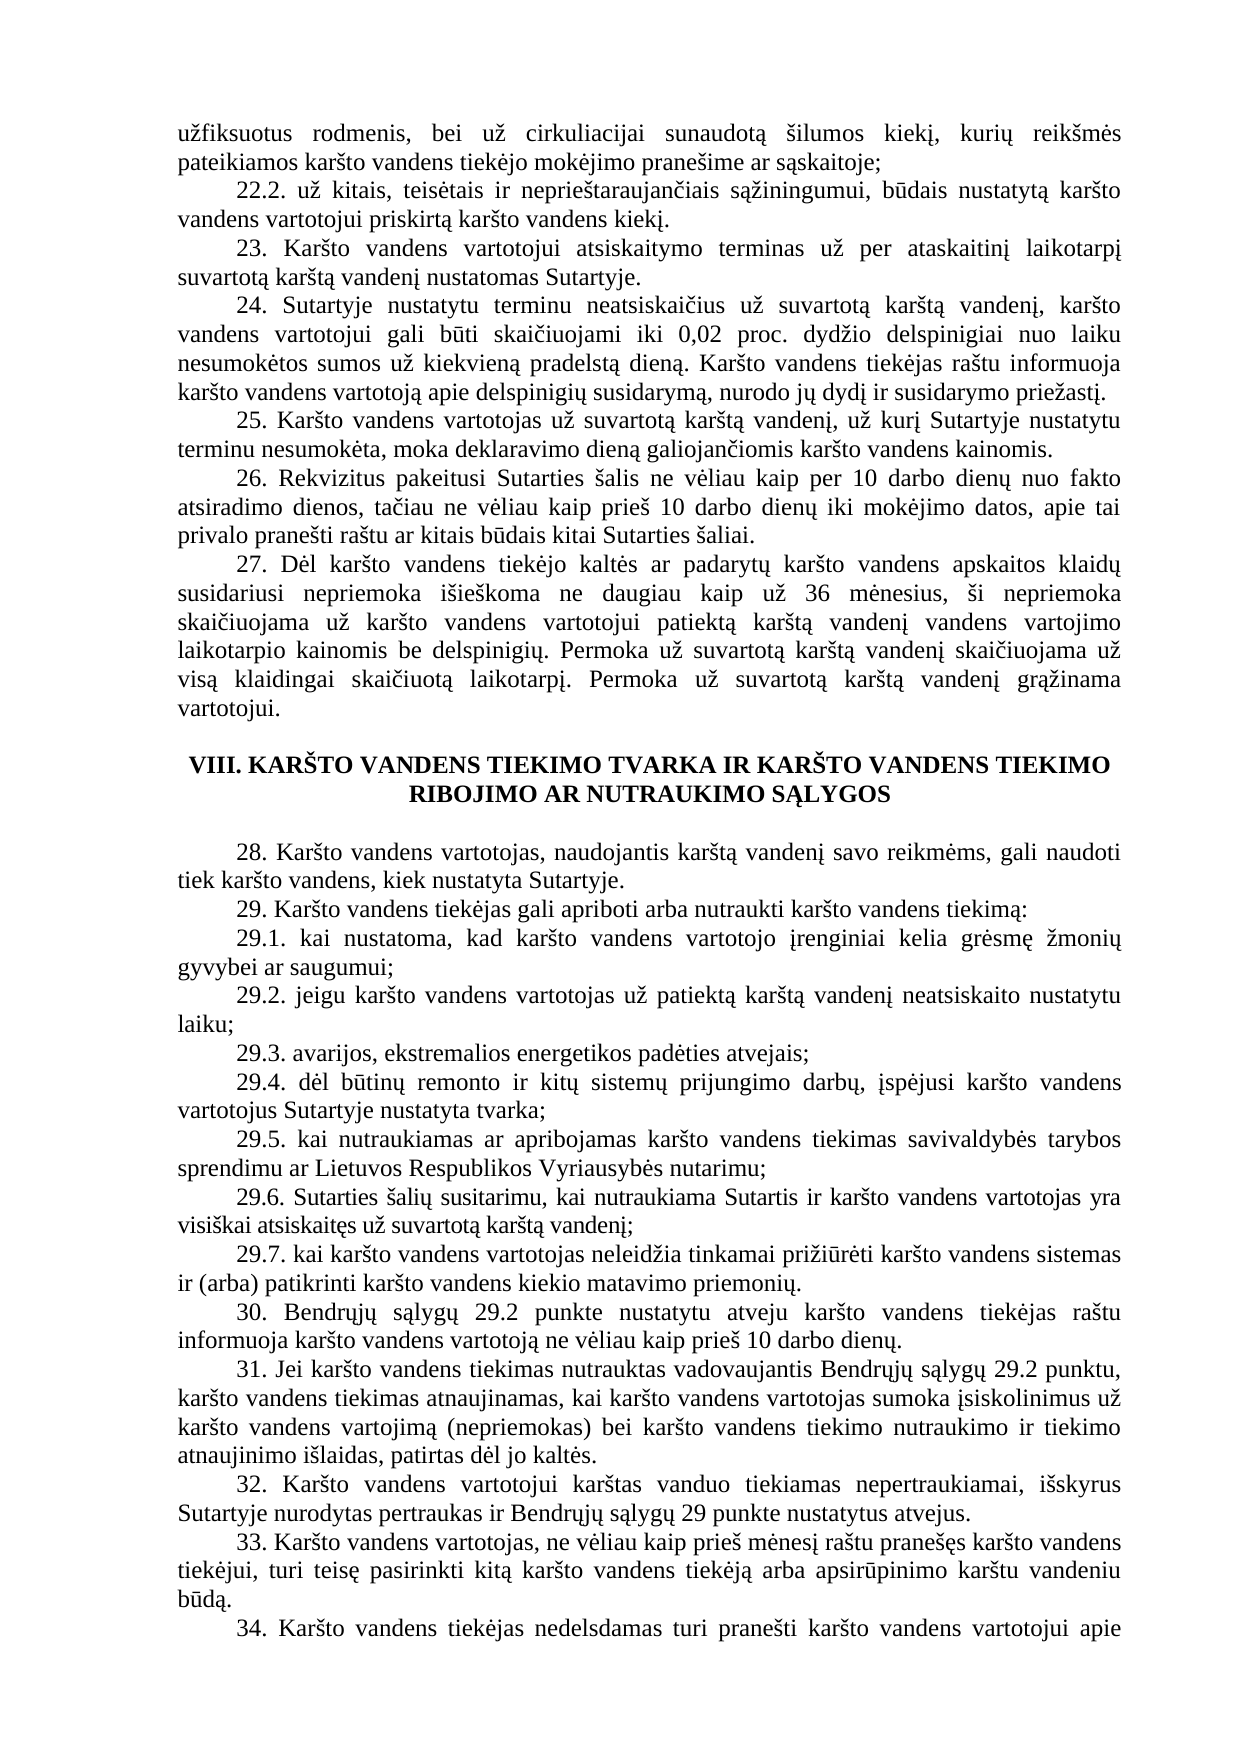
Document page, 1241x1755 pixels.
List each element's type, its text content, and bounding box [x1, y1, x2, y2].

text 29.7. kai karšto vandens vartotojas neleidžia tinkamai prižiūrėti karšto vandens sistemas ir (arba) patikrinti karšto vandens kiekio matavimo priemonių. [177, 1239, 1122, 1297]
text 29.6. Sutarties šalių susitarimu, kai nutraukiama Sutartis ir karšto vandens vartotojas yra visiškai atsiskaitęs už suvartotą karštą vandenį; [177, 1182, 1122, 1239]
text 25. Karšto vandens vartotojas už suvartotą karštą vandenį, už kurį Sutartyje nustatytu terminu nesumokėta, moka deklaravimo dieną galiojančiomis karšto vandens kainomis. [177, 406, 1122, 463]
text VIII. KARŠTO VANDENS tiekimo tvarka ir KARŠTO VANDENS tiekimo ribojimo ar nutraukimo sąlygos [177, 751, 1122, 808]
text 26. Rekvizitus pakeitusi Sutarties šalis ne vėliau kaip per 10 darbo dienų nuo fakto atsiradimo dienos, tačiau ne vėliau kaip prieš 10 darbo dienų iki mokėjimo datos, apie tai privalo pranešti raštu ar kitais būdais kitai Sutarties šaliai. [177, 463, 1122, 549]
text 29. Karšto vandens tiekėjas gali apriboti arba nutraukti karšto vandens tiekimą: [177, 894, 1122, 923]
text 32. Karšto vandens vartotojui karštas vanduo tiekiamas nepertraukiamai, išskyrus Sutartyje nurodytas pertraukas ir Bendrųjų sąlygų 29 punkte nustatytus atvejus. [177, 1469, 1122, 1527]
text 30. Bendrųjų sąlygų 29.2 punkte nustatytu atveju karšto vandens tiekėjas raštu informuoja karšto vandens vartotoją ne vėliau kaip prieš 10 darbo dienų. [177, 1297, 1122, 1354]
text 34. Karšto vandens tiekėjas nedelsdamas turi pranešti karšto vandens vartotojui apie [177, 1613, 1122, 1642]
text 29.4. dėl būtinų remonto ir kitų sistemų prijungimo darbų, įspėjusi karšto vandens vartotojus Sutartyje nustatyta tvarka; [177, 1067, 1122, 1124]
text užfiksuotus rodmenis, bei už cirkuliacijai sunaudotą šilumos kiekį, kurių reikšmės pateikiamos karšto vandens tiekėjo mokėjimo pranešime ar sąskaitoje; [177, 118, 1122, 176]
text 29.2. jeigu karšto vandens vartotojas už patiektą karštą vandenį neatsiskaito nustatytu laiku; [177, 981, 1122, 1038]
text 28. Karšto vandens vartotojas, naudojantis karštą vandenį savo reikmėms, gali naudoti tiek karšto vandens, kiek nustatyta Sutartyje. [177, 837, 1122, 894]
text 24. Sutartyje nustatytu terminu neatsiskaičius už suvartotą karštą vandenį, karšto vandens vartotojui gali būti skaičiuojami iki 0,02 proc. dydžio delspinigiai nuo laiku nesumokėtos sumos už kiekvieną pradelstą dieną. Karšto vandens tiekėjas raštu informuoja karšto vandens vartotoją apie delspinigių susidarymą, nurodo jų dydį ir susidarymo priežastį. [177, 291, 1122, 406]
text 29.1. kai nustatoma, kad karšto vandens vartotojo įrenginiai kelia grėsmę žmonių gyvybei ar saugumui; [177, 923, 1122, 981]
text 27. Dėl karšto vandens tiekėjo kaltės ar padarytų karšto vandens apskaitos klaidų susidariusi nepriemoka išieškoma ne daugiau kaip už 36 mėnesius, ši nepriemoka skaičiuojama už karšto vandens vartotojui patiektą karštą vandenį vandens vartojimo laikotarpio kainomis be delspinigių. Permoka už suvartotą karštą vandenį skaičiuojama už visą klaidingai skaičiuotą laikotarpį. Permoka už suvartotą karštą vandenį grąžinama vartotojui. [177, 549, 1122, 722]
text 29.3. avarijos, ekstremalios energetikos padėties atvejais; [177, 1038, 1122, 1067]
text 23. Karšto vandens vartotojui atsiskaitymo terminas už per ataskaitinį laikotarpį suvartotą karštą vandenį nustatomas Sutartyje. [177, 233, 1122, 291]
text 29.5. kai nutraukiamas ar apribojamas karšto vandens tiekimas savivaldybės tarybos sprendimu ar Lietuvos Respublikos Vyriausybės nutarimu; [177, 1124, 1122, 1182]
text 22.2. už kitais, teisėtais ir neprieštaraujančiais sąžiningumui, būdais nustatytą karšto vandens vartotojui priskirtą karšto vandens kiekį. [177, 176, 1122, 233]
text 31. Jei karšto vandens tiekimas nutrauktas vadovaujantis Bendrųjų sąlygų 29.2 punktu, karšto vandens tiekimas atnaujinamas, kai karšto vandens vartotojas sumoka įsiskolinimus už karšto vandens vartojimą (nepriemokas) bei karšto vandens tiekimo nutraukimo ir tiekimo atnaujinimo išlaidas, patirtas dėl jo kaltės. [177, 1354, 1122, 1469]
text 33. Karšto vandens vartotojas, ne vėliau kaip prieš mėnesį raštu pranešęs karšto vandens tiekėjui, turi teisę pasirinkti kitą karšto vandens tiekėją arba apsirūpinimo karštu vandeniu būdą. [177, 1527, 1122, 1613]
